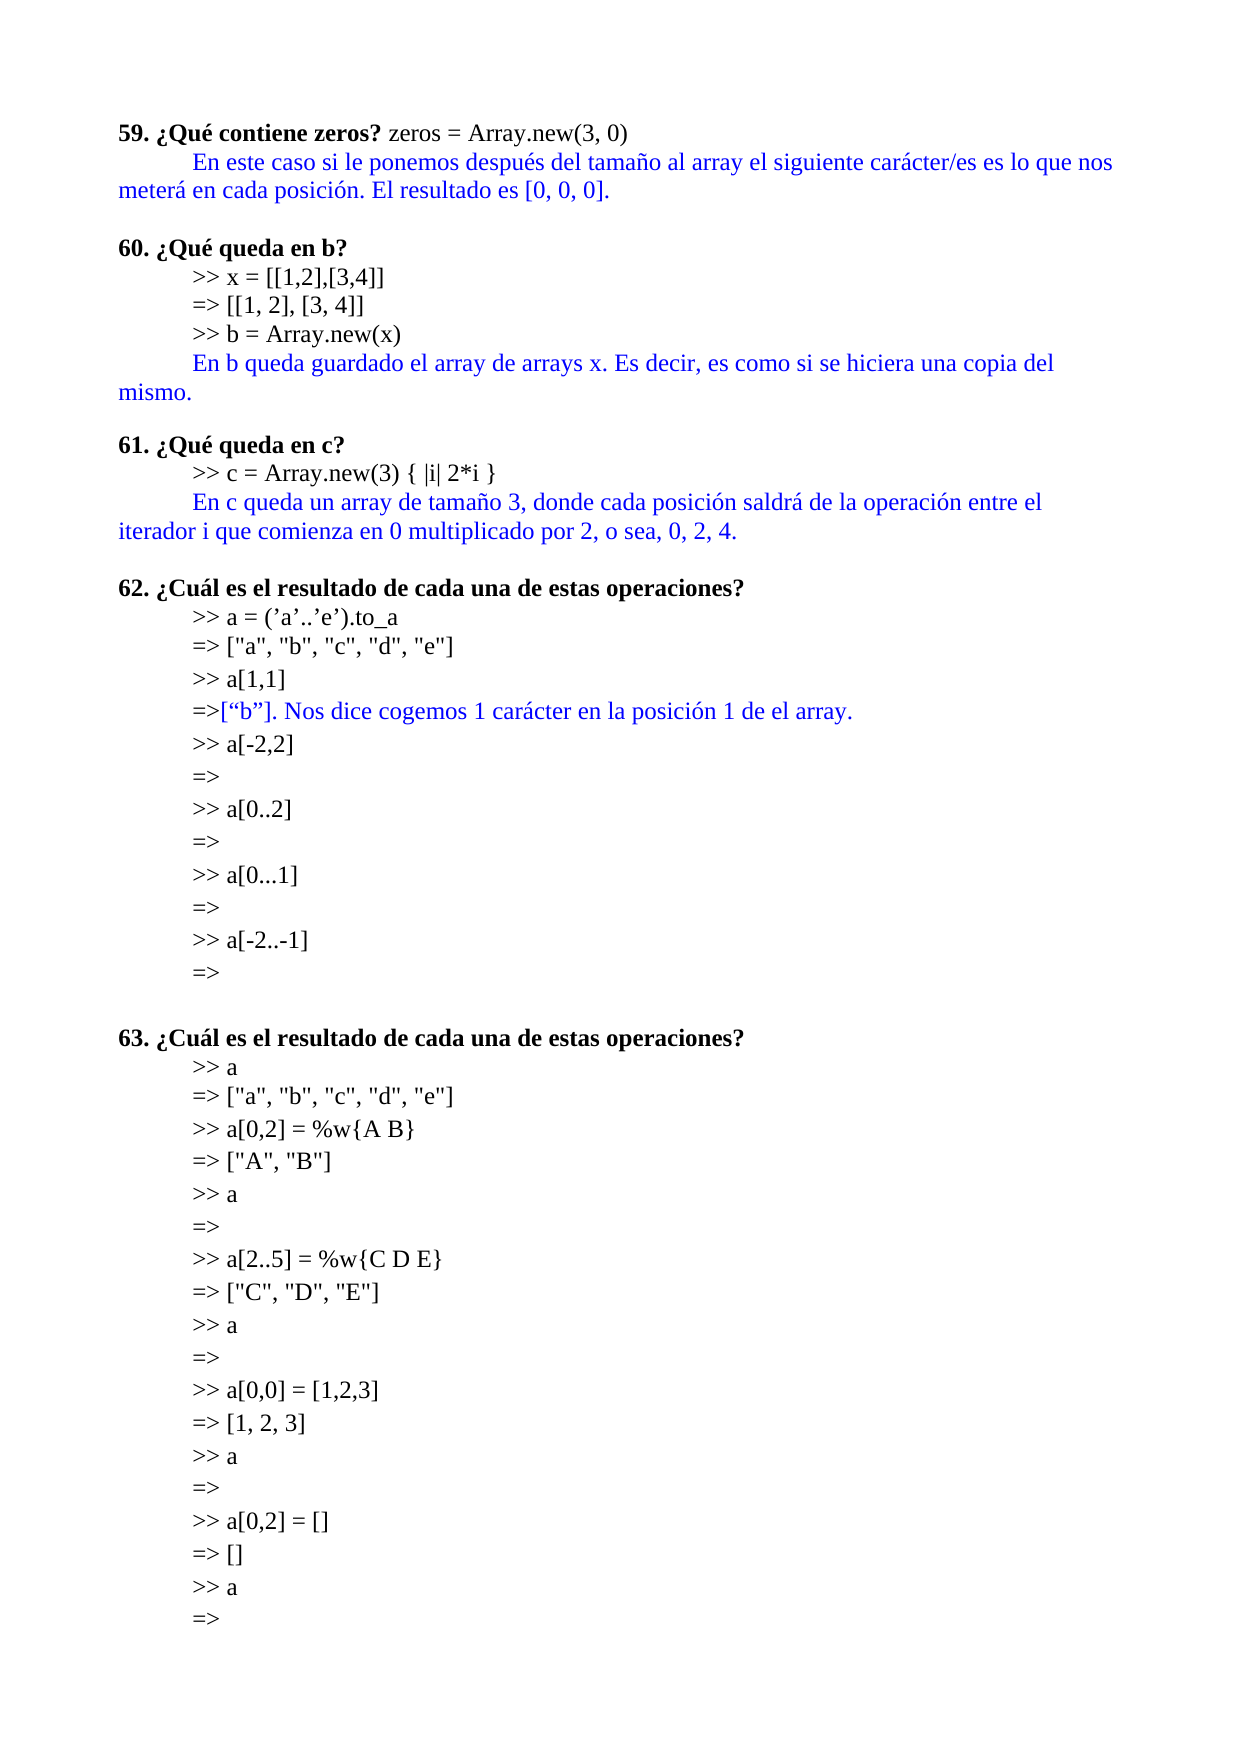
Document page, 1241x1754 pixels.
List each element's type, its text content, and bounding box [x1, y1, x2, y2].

text => [118, 958, 1122, 987]
text >> a [118, 1572, 1122, 1600]
text >> c = Array.new(3) { |i| 2*i } [118, 458, 1122, 487]
text >> a[1,1] [118, 664, 1122, 692]
text >> a[-2..-1] [118, 925, 1122, 954]
text 59. ¿Qué contiene zeros? zeros = Array.new(3, 0) [118, 118, 1122, 147]
text >> a[2..5] = %w{C D E} [118, 1244, 1122, 1273]
text => [118, 1343, 1122, 1371]
text >> a[0,2] = [] [118, 1506, 1122, 1535]
text => [118, 1473, 1122, 1502]
text => ["a", "b", "c", "d", "e"] [118, 1081, 1122, 1110]
text >> a [118, 1441, 1122, 1469]
text En este caso si le ponemos después del tamaño al array el siguiente carácter/es es lo que nos meterá en cada posición. El resultado es [0, 0, 0]. [118, 147, 1122, 204]
text => ["a", "b", "c", "d", "e"] [118, 631, 1122, 660]
text >> x = [[1,2],[3,4]] [118, 262, 1122, 291]
text =>[“b”]. Nos dice cogemos 1 carácter en la posición 1 de el array. [118, 696, 1122, 725]
text >> a[0,0] = [1,2,3] [118, 1375, 1122, 1404]
text 63. ¿Cuál es el resultado de cada una de estas operaciones? [118, 1023, 1122, 1052]
text >> a[0...1] [118, 860, 1122, 889]
text >> a = (’a’..’e’).to_a [118, 602, 1122, 631]
text 60. ¿Qué queda en b? [118, 233, 1122, 262]
text => [118, 893, 1122, 921]
text => [1, 2, 3] [118, 1408, 1122, 1437]
text En b queda guardado el array de arrays x. Es decir, es como si se hiciera una copia del mismo. [118, 348, 1122, 430]
text 62. ¿Cuál es el resultado de cada una de estas operaciones? [118, 573, 1122, 602]
text => [[1, 2], [3, 4]] [118, 291, 1122, 319]
text => [] [118, 1539, 1122, 1568]
text >> a[0,2] = %w{A B} [118, 1114, 1122, 1142]
text >> a[-2,2] [118, 729, 1122, 758]
text => [118, 762, 1122, 791]
text => [118, 1212, 1122, 1241]
text >> b = Array.new(x) [118, 319, 1122, 348]
text En c queda un array de tamaño 3, donde cada posición saldrá de la operación entre el iterador i que comienza en 0 multiplicado por 2, o sea, 0, 2, 4. [118, 487, 1122, 545]
text >> a[0..2] [118, 794, 1122, 823]
text >> a [118, 1310, 1122, 1339]
text => ["C", "D", "E"] [118, 1277, 1122, 1306]
text >> a [118, 1052, 1122, 1081]
text 61. ¿Qué queda en c? [118, 430, 1122, 458]
text => [118, 827, 1122, 856]
text => ["A", "B"] [118, 1146, 1122, 1175]
text => [118, 1604, 1122, 1633]
text >> a [118, 1179, 1122, 1208]
